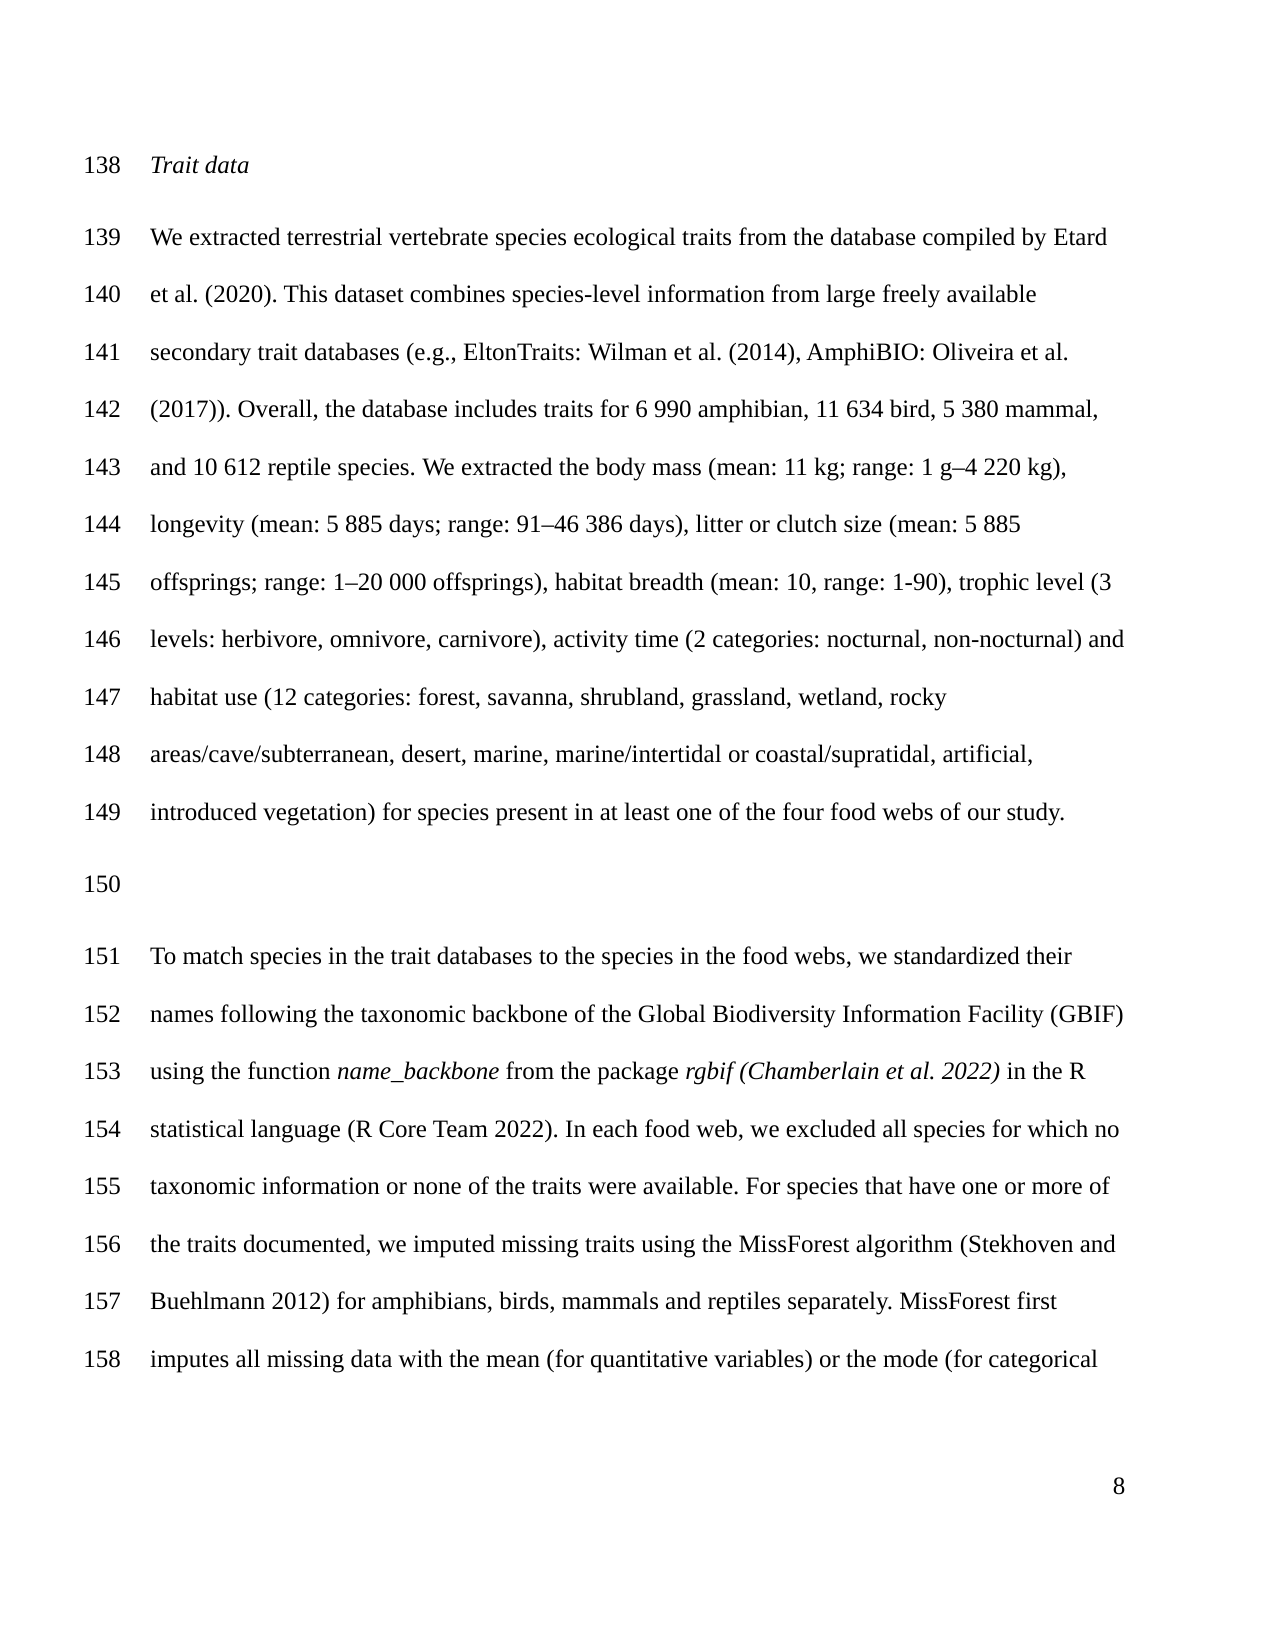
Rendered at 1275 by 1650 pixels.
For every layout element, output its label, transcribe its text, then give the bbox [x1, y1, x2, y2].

text Trait data [150, 150, 1125, 179]
text To match species in the trait databases to the species in the food webs, we standardized their names following the taxonomic backbone of the Global Biodiversity Information Facility (GBIF) using the function name_backbone from the package rgbif (Chamberlain et al. 2022) in the R statistical language (R Core Team 2022). In each food web, we excluded all species for which no taxonomic information or none of the traits were available. For species that have one or more of the traits documented, we imputed missing traits using the MissForest algorithm (Stekhoven and Buehlmann 2012) for amphibians, birds, mammals and reptiles separately. MissForest first imputes all missing data with the mean (for quantitative variables) or the mode (for categorical [150, 941, 1125, 1372]
text We extracted terrestrial vertebrate species ecological traits from the database compiled by Etard et al. (2020). This dataset combines species-level information from large freely available secondary trait databases (e.g., EltonTraits: Wilman et al. (2014), AmphiBIO: Oliveira et al. (2017)). Overall, the database includes traits for 6 990 amphibian, 11 634 bird, 5 380 mammal, and 10 612 reptile species. We extracted the body mass (mean: 11 kg; range: 1 g–4 220 kg), longevity (mean: 5 885 days; range: 91–46 386 days), litter or clutch size (mean: 5 885 offsprings; range: 1–20 000 offsprings), habitat breadth (mean: 10, range: 1-90), trophic level (3 levels: herbivore, omnivore, carnivore), activity time (2 categories: nocturnal, non-nocturnal) and habitat use (12 categories: forest, savanna, shrubland, grassland, wetland, rocky areas/cave/subterranean, desert, marine, marine/intertidal or coastal/supratidal, artificial, introduced vegetation) for species present in at least one of the four food webs of our study. [150, 222, 1125, 826]
